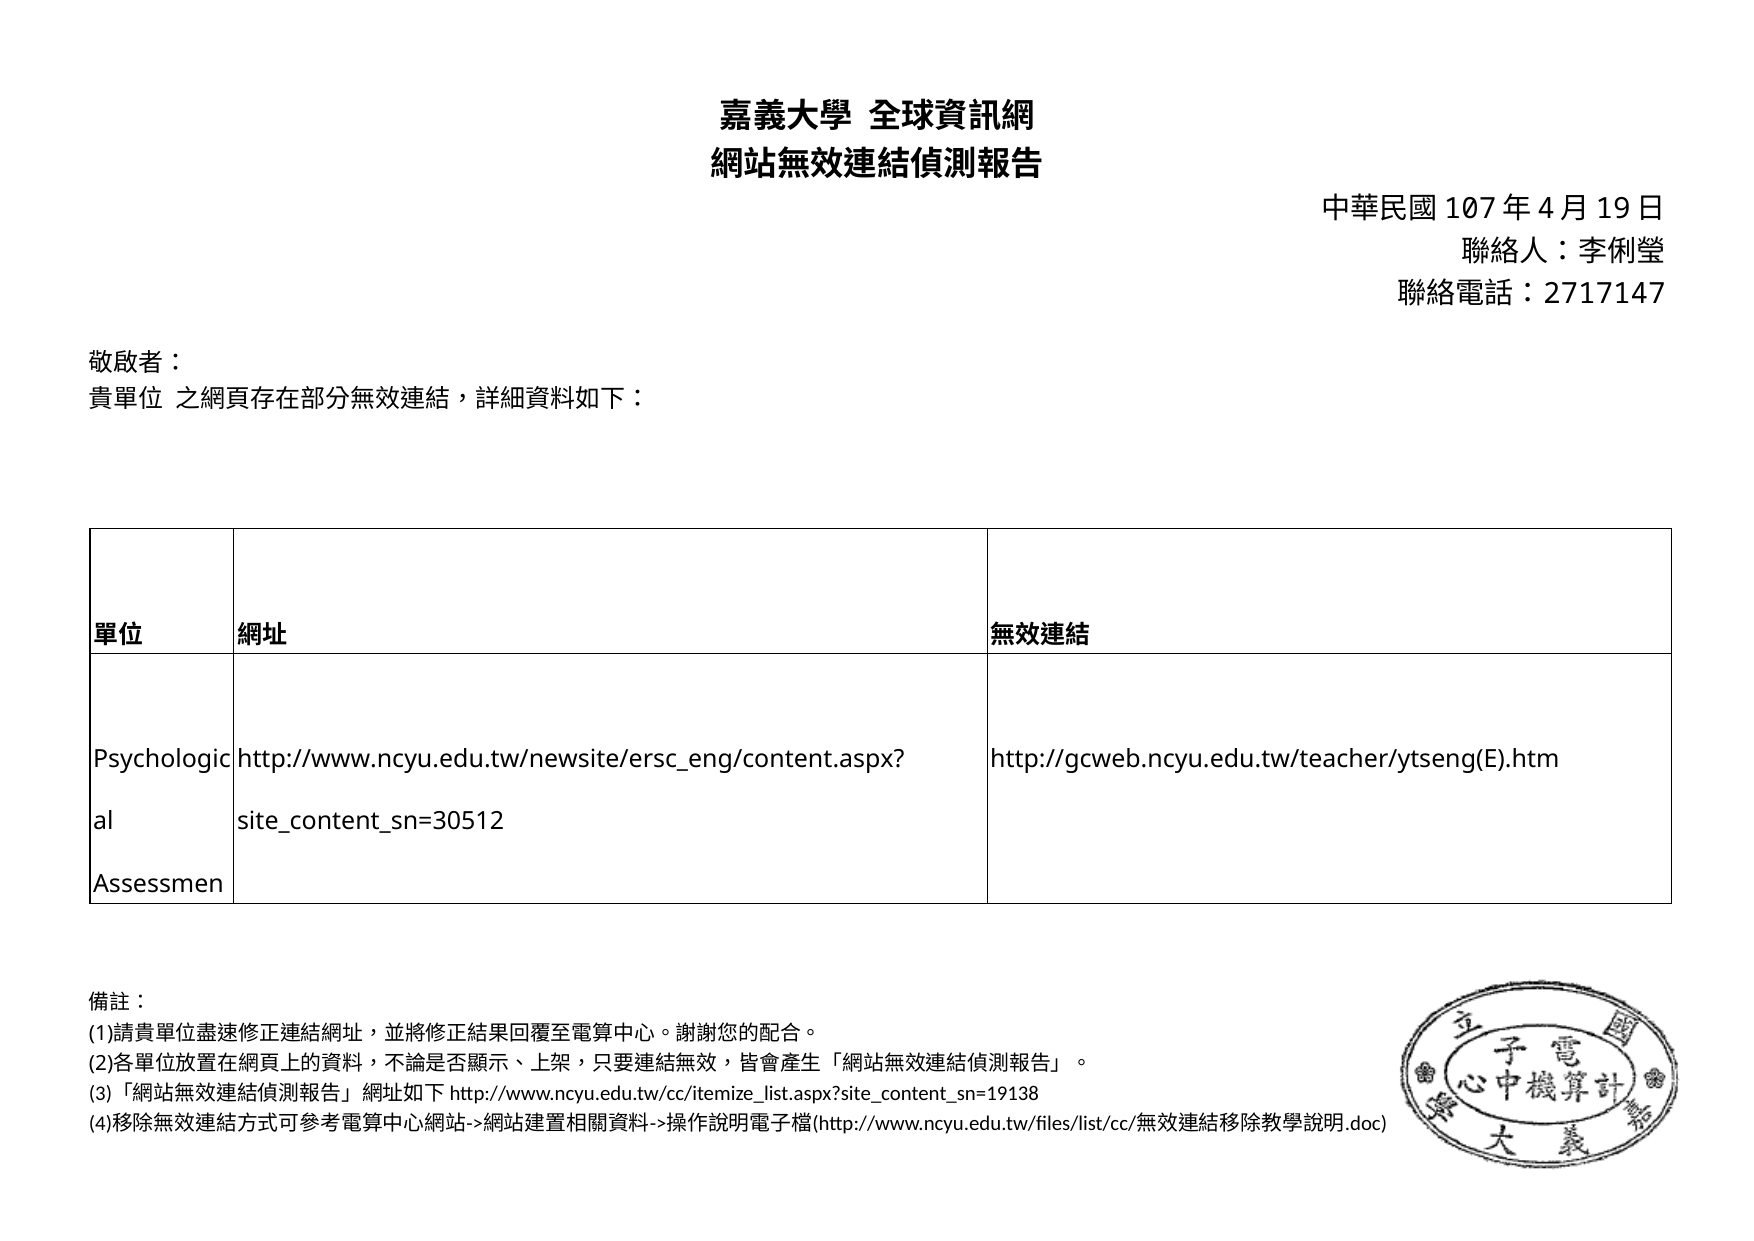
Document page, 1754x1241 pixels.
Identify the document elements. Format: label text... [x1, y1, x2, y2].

table_header 無效連結 [988, 529, 1671, 653]
table_cell http://www.ncyu.edu.tw/newsite/ersc_eng/content.aspx?site_content_sn=30512 [234, 654, 987, 903]
table_cell Psychological Assessmen [91, 654, 233, 903]
table_cell http://gcweb.ncyu.edu.tw/teacher/ytseng(E).htm [988, 654, 1671, 903]
table_header 網址 [234, 529, 987, 653]
table_header 單位 [91, 529, 233, 653]
